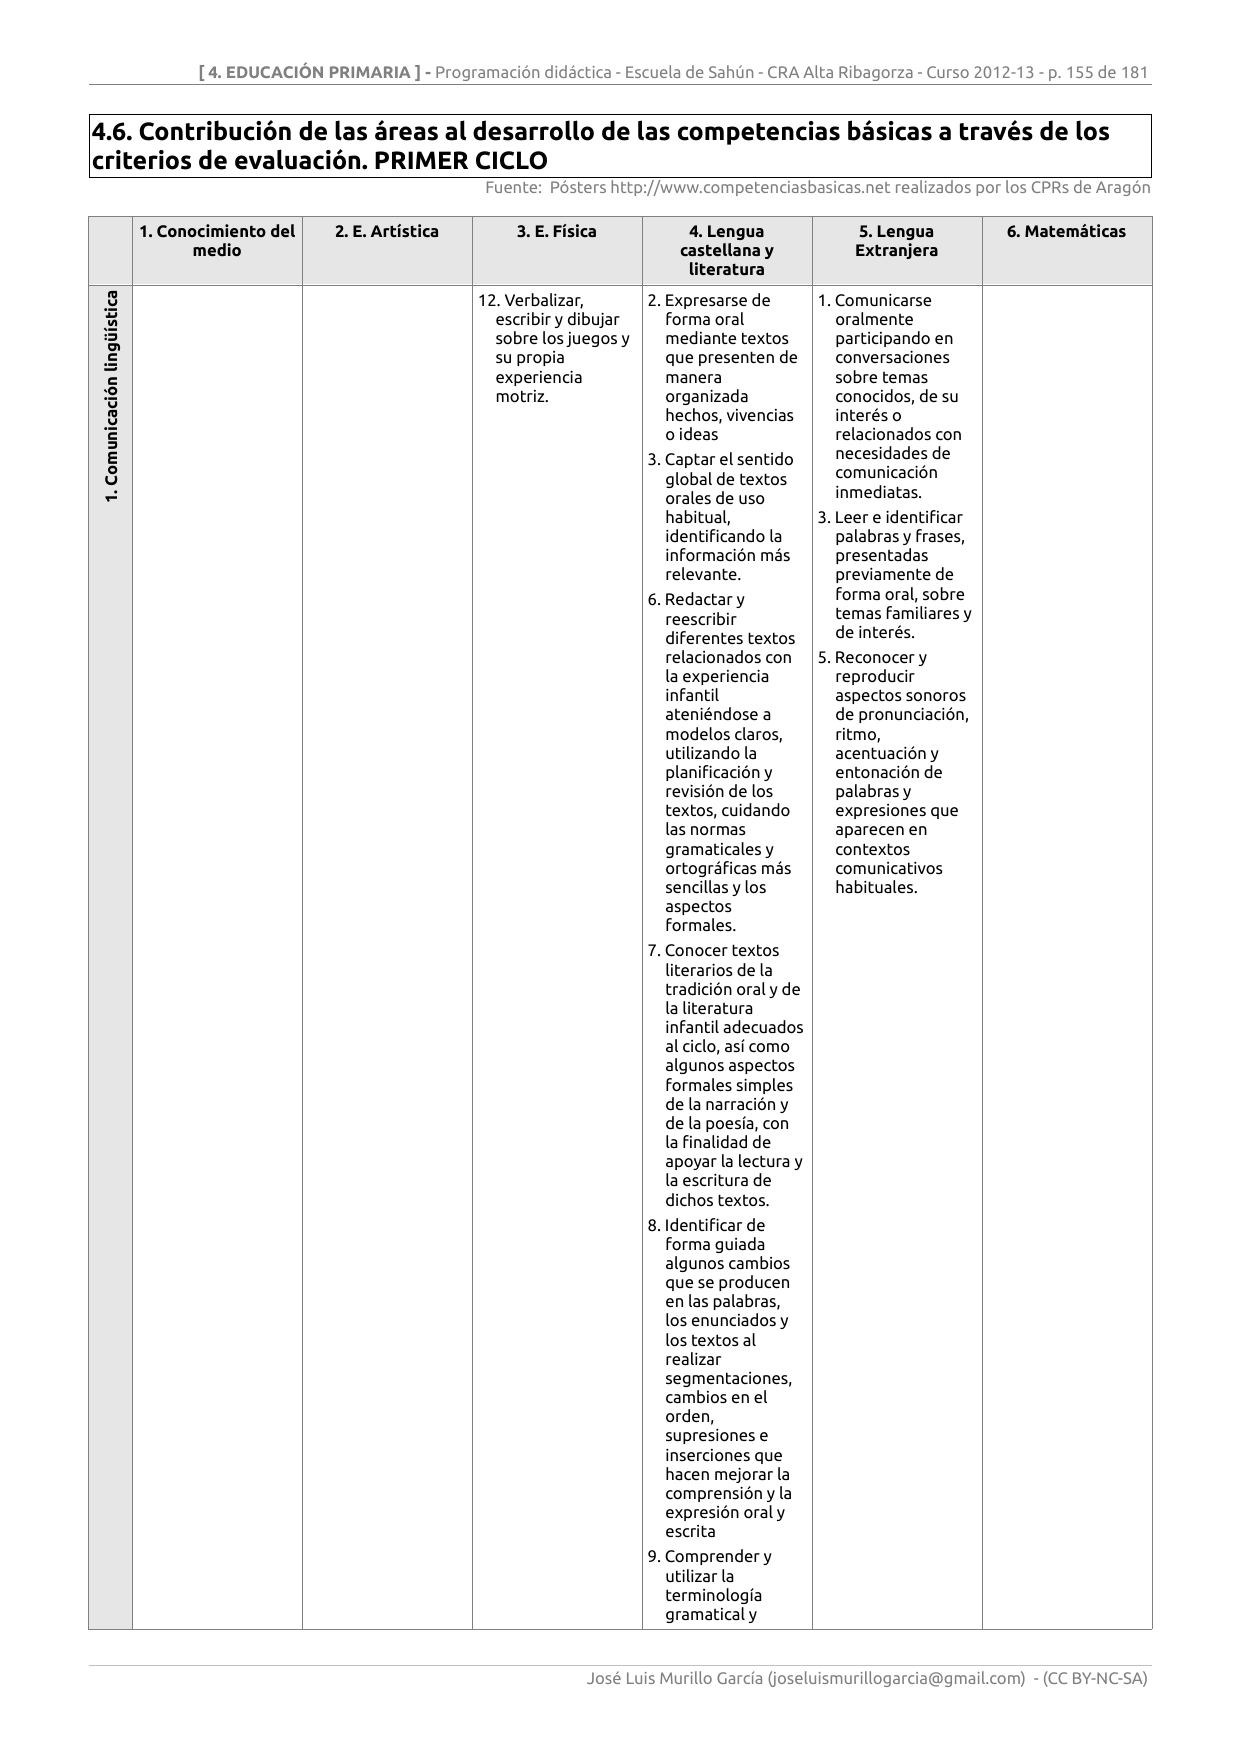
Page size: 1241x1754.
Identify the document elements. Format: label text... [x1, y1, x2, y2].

table_cell 12. Verbalizar, escribir y dibujar sobre los juegos y su propia experiencia motriz. [473, 286, 642, 1629]
table_header 6. Matemáticas [983, 217, 1152, 284]
text Fuente: Pósters http://www.competenciasbasicas.net realizados por los CPRs de Aragón [88, 177, 1152, 196]
table_header 3. E. Física [473, 217, 642, 284]
table_header 1. Conocimiento del medio [133, 217, 302, 284]
table_header 2. E. Artística [303, 217, 472, 284]
table_cell [303, 286, 472, 1629]
table_header 5. Lengua Extranjera [813, 217, 982, 284]
table_header 4. Lengua castellana y literatura [643, 217, 812, 284]
table_cell 1. Comunicación lingüística [89, 286, 132, 1629]
table_header [89, 217, 132, 284]
table_cell 1. Comunicarse oralmente participando en conversaciones sobre temas conocidos, de su interés o relacionados con necesidades de comunicación inmediatas. 3. Leer e identificar palabras y frases, presentadas previamente de forma oral, sobre temas familiares y de interés. 5. Reconocer y reproducir aspectos sonoros de pronunciación, ritmo, acentuación y entonación de palabras y expresiones que aparecen en contextos comunicativos habituales. [813, 286, 982, 1629]
table_cell [133, 286, 302, 1629]
subtitle 4.6. Contribución de las áreas al desarrollo de las competencias básicas a través de los criterios de evaluación. PRIMER CICLO [90, 115, 1151, 177]
table_cell 2. Expresarse de forma oral mediante textos que presenten de manera organizada hechos, vivencias o ideas 3. Captar el sentido global de textos orales de uso habitual, identificando la información más relevante. 6. Redactar y reescribir diferentes textos relacionados con la experiencia infantil ateniéndose a modelos claros, utilizando la planificación y revisión de los textos, cuidando las normas gramaticales y ortográficas más sencillas y los aspectos formales. 7. Conocer textos literarios de la tradición oral y de la literatura infantil adecuados al ciclo, así como algunos aspectos formales simples de la narración y de la poesía, con la finalidad de apoyar la lectura y la escritura de dichos textos. 8. Identificar de forma guiada algunos cambios que se producen en las palabras, los enunciados y los textos al realizar segmentaciones, cambios en el orden, supresiones e inserciones que hacen mejorar la comprensión y la expresión oral y escrita 9. Comprender y utilizar la terminología gramatical y [643, 286, 812, 1629]
table_cell [983, 286, 1152, 1629]
